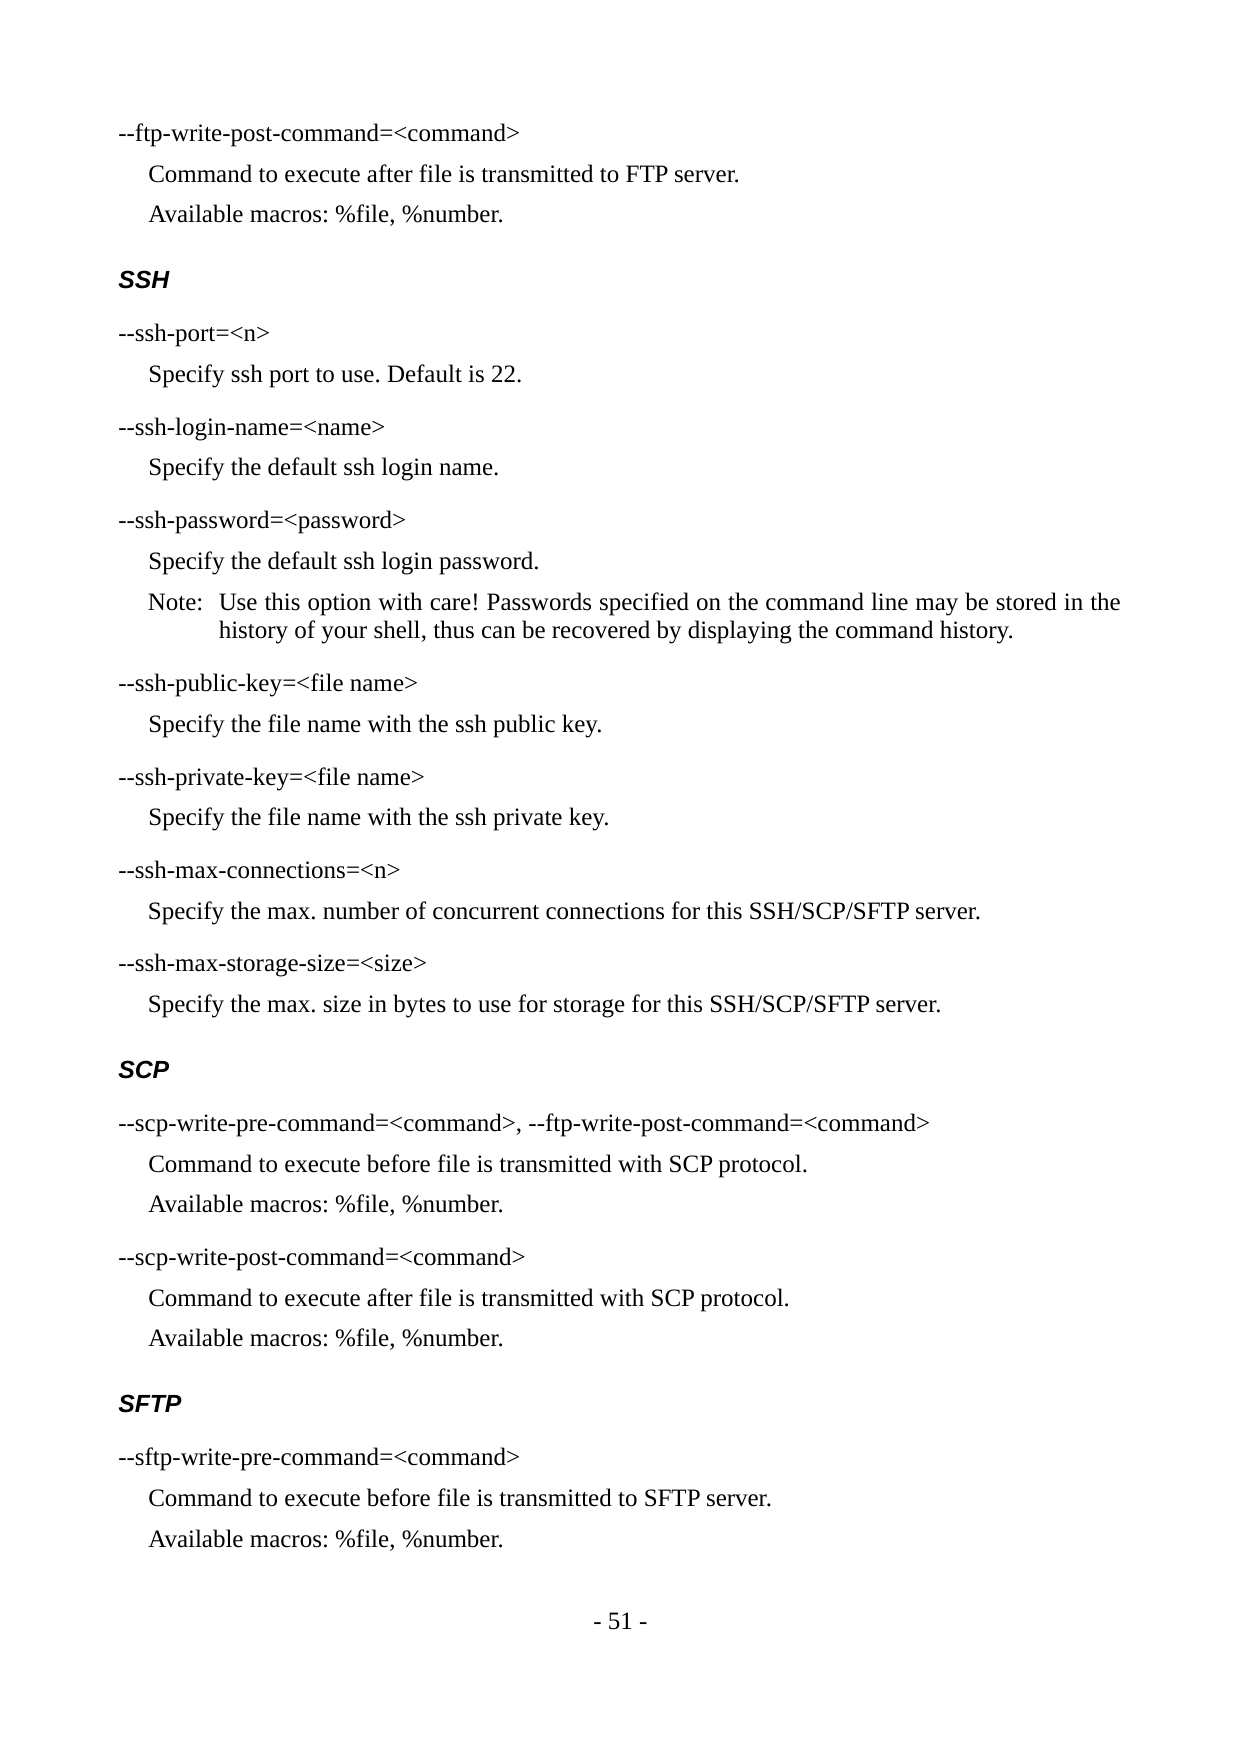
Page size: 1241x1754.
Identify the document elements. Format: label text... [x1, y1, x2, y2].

subtitle SCP [118, 1055, 1122, 1083]
title --ssh-public-key=<file name> [118, 668, 1122, 697]
text Available macros: %file, %number. [148, 1189, 1122, 1218]
subtitle SSH [118, 265, 1122, 294]
text Command to execute before file is transmitted with SCP protocol. [148, 1149, 1122, 1177]
text Specify the default ssh login name. [148, 452, 1122, 481]
title --ssh-private-key=<file name> [118, 762, 1122, 790]
title --ssh-password=<password> [118, 505, 1122, 534]
text Available macros: %file, %number. [148, 1524, 1122, 1552]
text Note: Use this option with care! Passwords specified on the command line may be stored in the history of your shell, thus can be recovered by displaying the command history. [148, 587, 1122, 644]
text Command to execute after file is transmitted to FTP server. [148, 159, 1122, 188]
title --scp-write-pre-command=<command>, --ftp-write-post-command=<command> [118, 1108, 1122, 1137]
text Available macros: %file, %number. [148, 1323, 1122, 1352]
title --ssh-port=<n> [118, 318, 1122, 347]
text Specify the max. number of concurrent connections for this SSH/SCP/SFTP server. [148, 896, 1122, 924]
text Available macros: %file, %number. [148, 199, 1122, 228]
title --ftp-write-post-command=<command> [118, 118, 1122, 147]
text Specify the default ssh login password. [148, 546, 1122, 575]
title --ssh-login-name=<name> [118, 412, 1122, 441]
title --sftp-write-pre-command=<command> [118, 1442, 1122, 1471]
subtitle SFTP [118, 1389, 1122, 1418]
title --ssh-max-connections=<n> [118, 855, 1122, 884]
text Command to execute after file is transmitted with SCP protocol. [148, 1283, 1122, 1312]
text Specify the max. size in bytes to use for storage for this SSH/SCP/SFTP server. [148, 989, 1122, 1018]
text Specify the file name with the ssh public key. [148, 709, 1122, 738]
text Command to execute before file is transmitted to SFTP server. [148, 1483, 1122, 1512]
text Specify the file name with the ssh private key. [148, 802, 1122, 831]
title --scp-write-post-command=<command> [118, 1242, 1122, 1271]
title --ssh-max-storage-size=<size> [118, 948, 1122, 977]
text Specify ssh port to use. Default is 22. [148, 359, 1122, 388]
